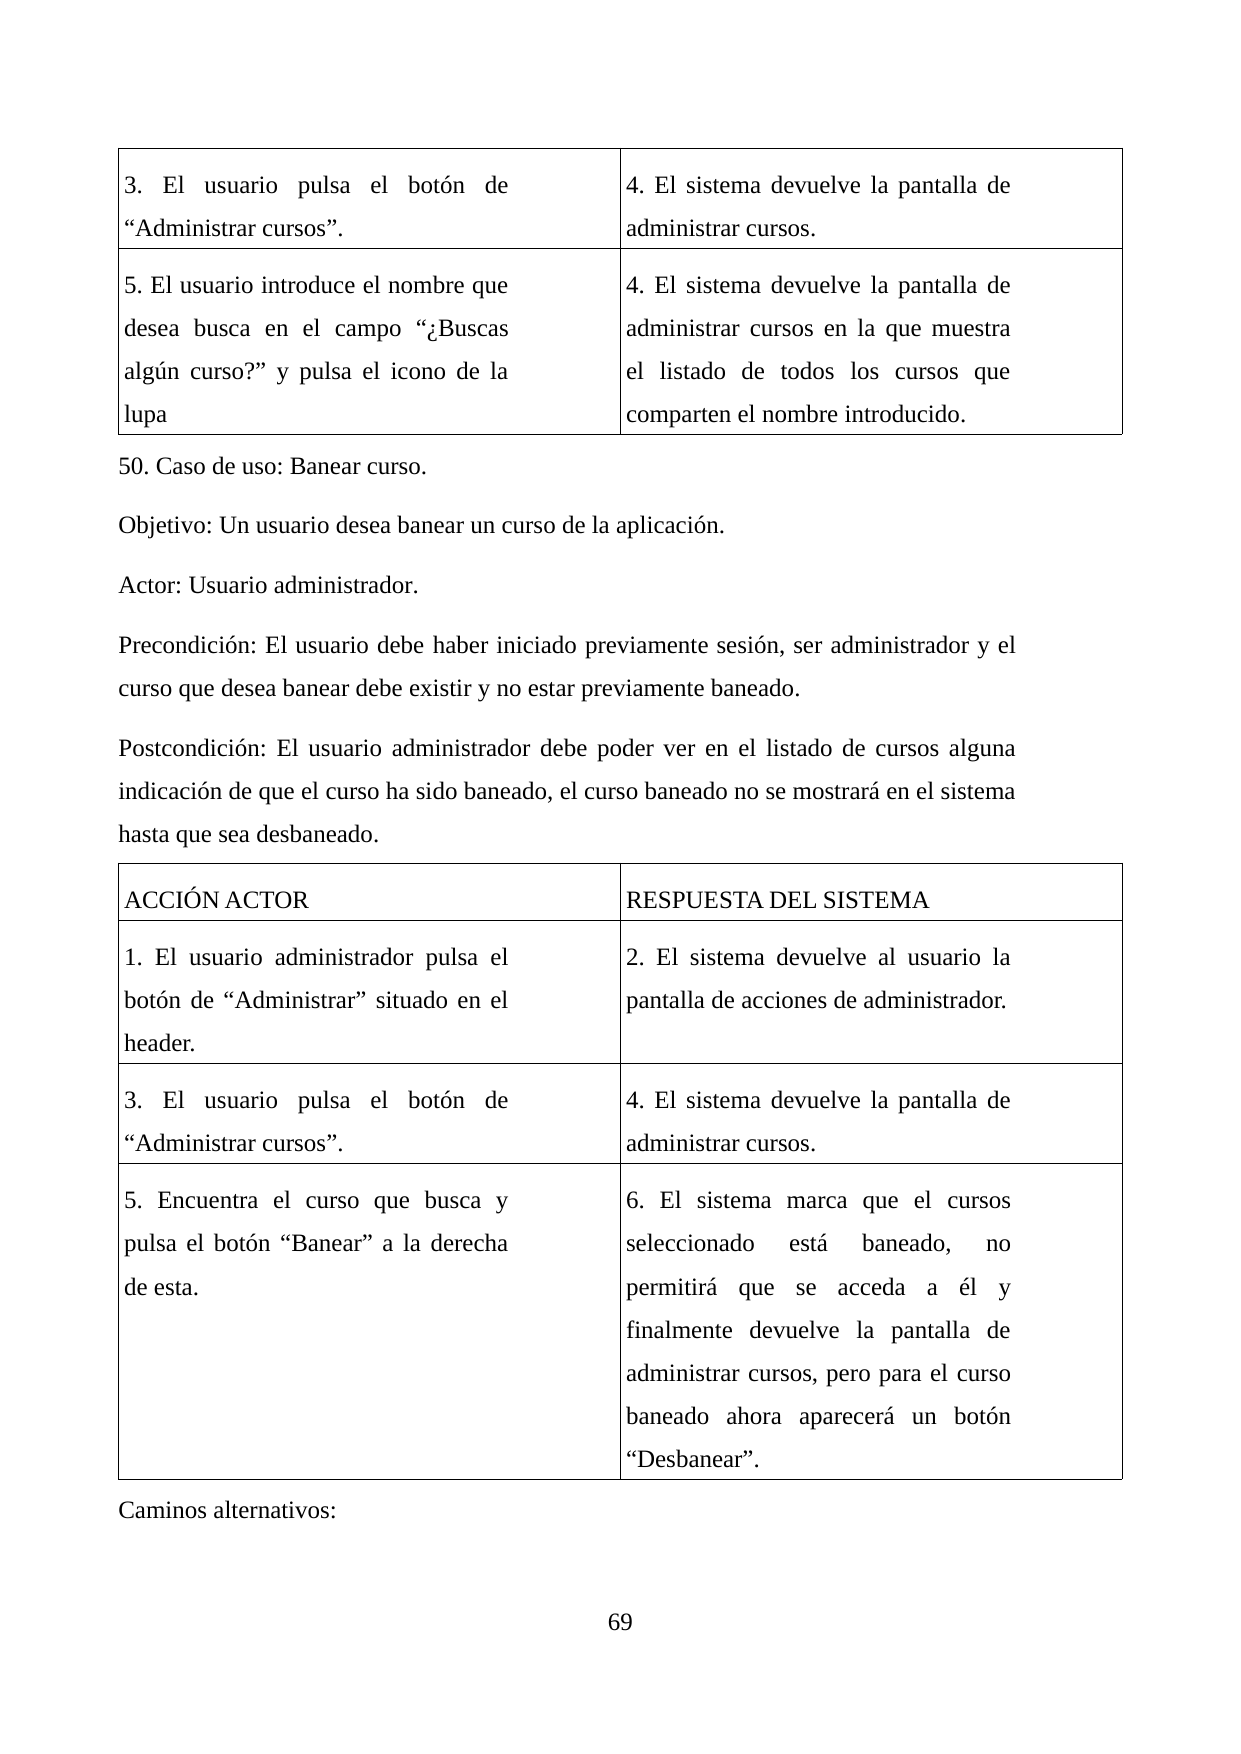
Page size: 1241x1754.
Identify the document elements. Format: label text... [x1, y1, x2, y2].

table_cell 4. El sistema devuelve la pantalla de administrar cursos. [621, 149, 1122, 248]
table_cell 3. El usuario pulsa el botón de “Administrar cursos”. [119, 1064, 620, 1163]
table_header RESPUESTA DEL SISTEMA [621, 864, 1122, 919]
table_cell 2. El sistema devuelve al usuario la pantalla de acciones de administrador. [621, 921, 1122, 1063]
text Objetivo: Un usuario desea banear un curso de la aplicación. [118, 511, 1017, 539]
table_cell 4. El sistema devuelve la pantalla de administrar cursos en la que muestra el listado de todos los cursos que comparten el nombre introducido. [621, 249, 1122, 434]
table_cell 1. El usuario administrador pulsa el botón de “Administrar” situado en el header. [119, 921, 620, 1063]
text 50. Caso de uso: Banear curso. [118, 451, 1017, 479]
table_cell 5. El usuario introduce el nombre que desea busca en el campo “¿Buscas algún curso?” y pulsa el icono de la lupa [119, 249, 620, 434]
text Actor: Usuario administrador. [118, 570, 1017, 599]
text Caminos alternativos: [118, 1495, 1017, 1524]
text Postcondición: El usuario administrador debe poder ver en el listado de cursos alguna indicación de que el curso ha sido baneado, el curso baneado no se mostrará en el sistema hasta que sea desbaneado. [118, 733, 1017, 848]
table_cell 3. El usuario pulsa el botón de “Administrar cursos”. [119, 149, 620, 248]
table_header ACCIÓN ACTOR [119, 864, 620, 919]
table_cell 5. Encuentra el curso que busca y pulsa el botón “Banear” a la derecha de esta. [119, 1164, 620, 1478]
table_cell 6. El sistema marca que el cursos seleccionado está baneado, no permitirá que se acceda a él y finalmente devuelve la pantalla de administrar cursos, pero para el curso baneado ahora aparecerá un botón “Desbanear”. [621, 1164, 1122, 1478]
table_cell 4. El sistema devuelve la pantalla de administrar cursos. [621, 1064, 1122, 1163]
text Precondición: El usuario debe haber iniciado previamente sesión, ser administrador y el curso que desea banear debe existir y no estar previamente baneado. [118, 630, 1017, 702]
